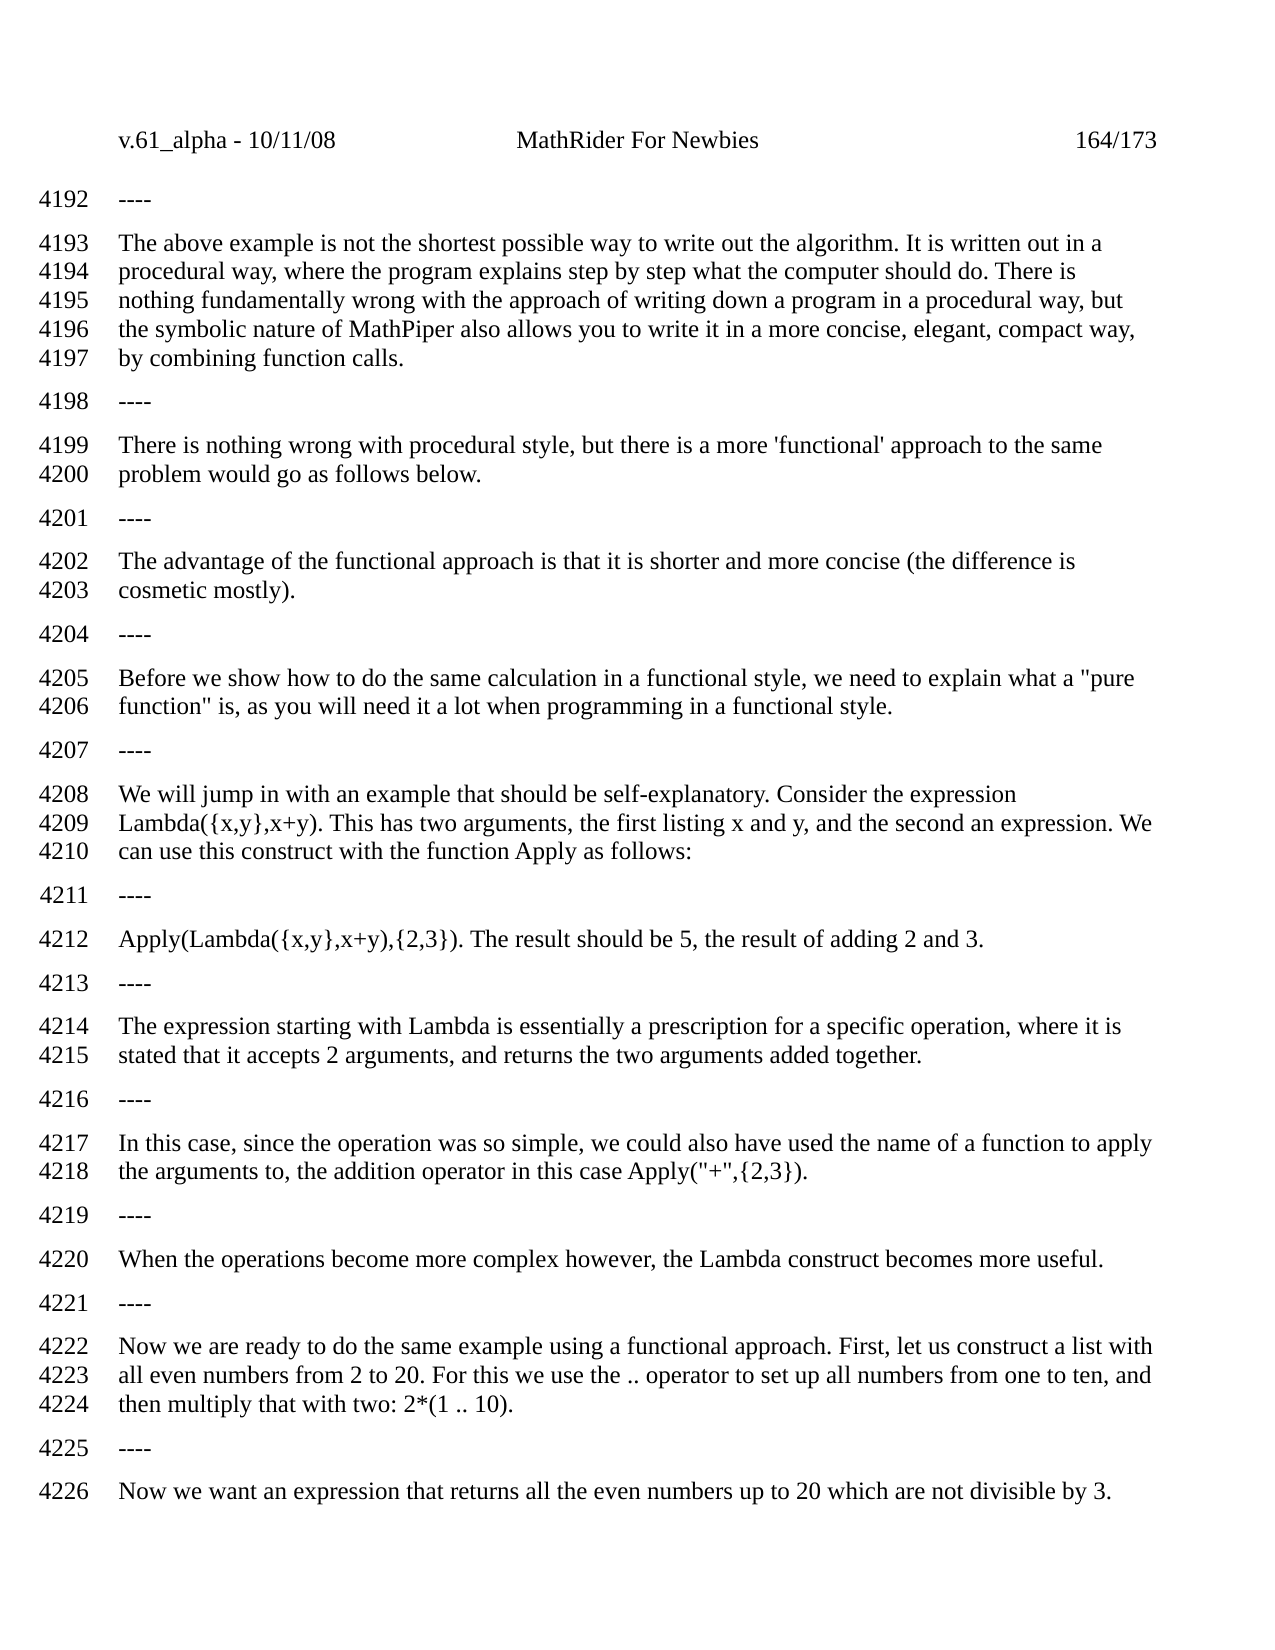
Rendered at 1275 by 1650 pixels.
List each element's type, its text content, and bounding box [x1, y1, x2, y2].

text ---- [118, 619, 1157, 648]
text ---- [118, 503, 1157, 531]
text ---- [118, 1433, 1157, 1461]
text ---- [118, 880, 1157, 909]
text ---- [118, 735, 1157, 764]
text There is nothing wrong with procedural style, but there is a more 'functional' approach to the same problem would go as follows below. [118, 430, 1157, 488]
text The expression starting with Lambda is essentially a prescription for a specific operation, where it is stated that it accepts 2 arguments, and returns the two arguments added together. [118, 1011, 1157, 1069]
text Before we show how to do the same calculation in a functional style, we need to explain what a "pure function" is, as you will need it a lot when programming in a functional style. [118, 663, 1157, 720]
text ---- [118, 1288, 1157, 1316]
text ---- [118, 184, 1157, 213]
text ---- [118, 968, 1157, 996]
text When the operations become more complex however, the Lambda construct becomes more useful. [118, 1244, 1157, 1273]
text ---- [118, 1200, 1157, 1229]
text ---- [118, 386, 1157, 415]
text ---- [118, 1084, 1157, 1113]
text Apply(Lambda({x,y},x+y),{2,3}). The result should be 5, the result of adding 2 and 3. [118, 924, 1157, 953]
text The above example is not the shortest possible way to write out the algorithm. It is written out in a procedural way, where the program explains step by step what the computer should do. There is nothing fundamentally wrong with the approach of writing down a program in a procedural way, but the symbolic nature of MathPiper also allows you to write it in a more concise, elegant, compact way, by combining function calls. [118, 228, 1157, 371]
text In this case, since the operation was so simple, we could also have used the name of a function to apply the arguments to, the addition operator in this case Apply("+",{2,3}). [118, 1128, 1157, 1185]
text Now we want an expression that returns all the even numbers up to 20 which are not divisible by 3. [118, 1476, 1157, 1505]
text Now we are ready to do the same example using a functional approach. First, let us construct a list with all even numbers from 2 to 20. For this we use the .. operator to set up all numbers from one to ten, and then multiply that with two: 2*(1 .. 10). [118, 1331, 1157, 1418]
text We will jump in with an example that should be self-explanatory. Consider the expression Lambda({x,y},x+y). This has two arguments, the first listing x and y, and the second an expression. We can use this construct with the function Apply as follows: [118, 779, 1157, 865]
text The advantage of the functional approach is that it is shorter and more concise (the difference is cosmetic mostly). [118, 546, 1157, 604]
